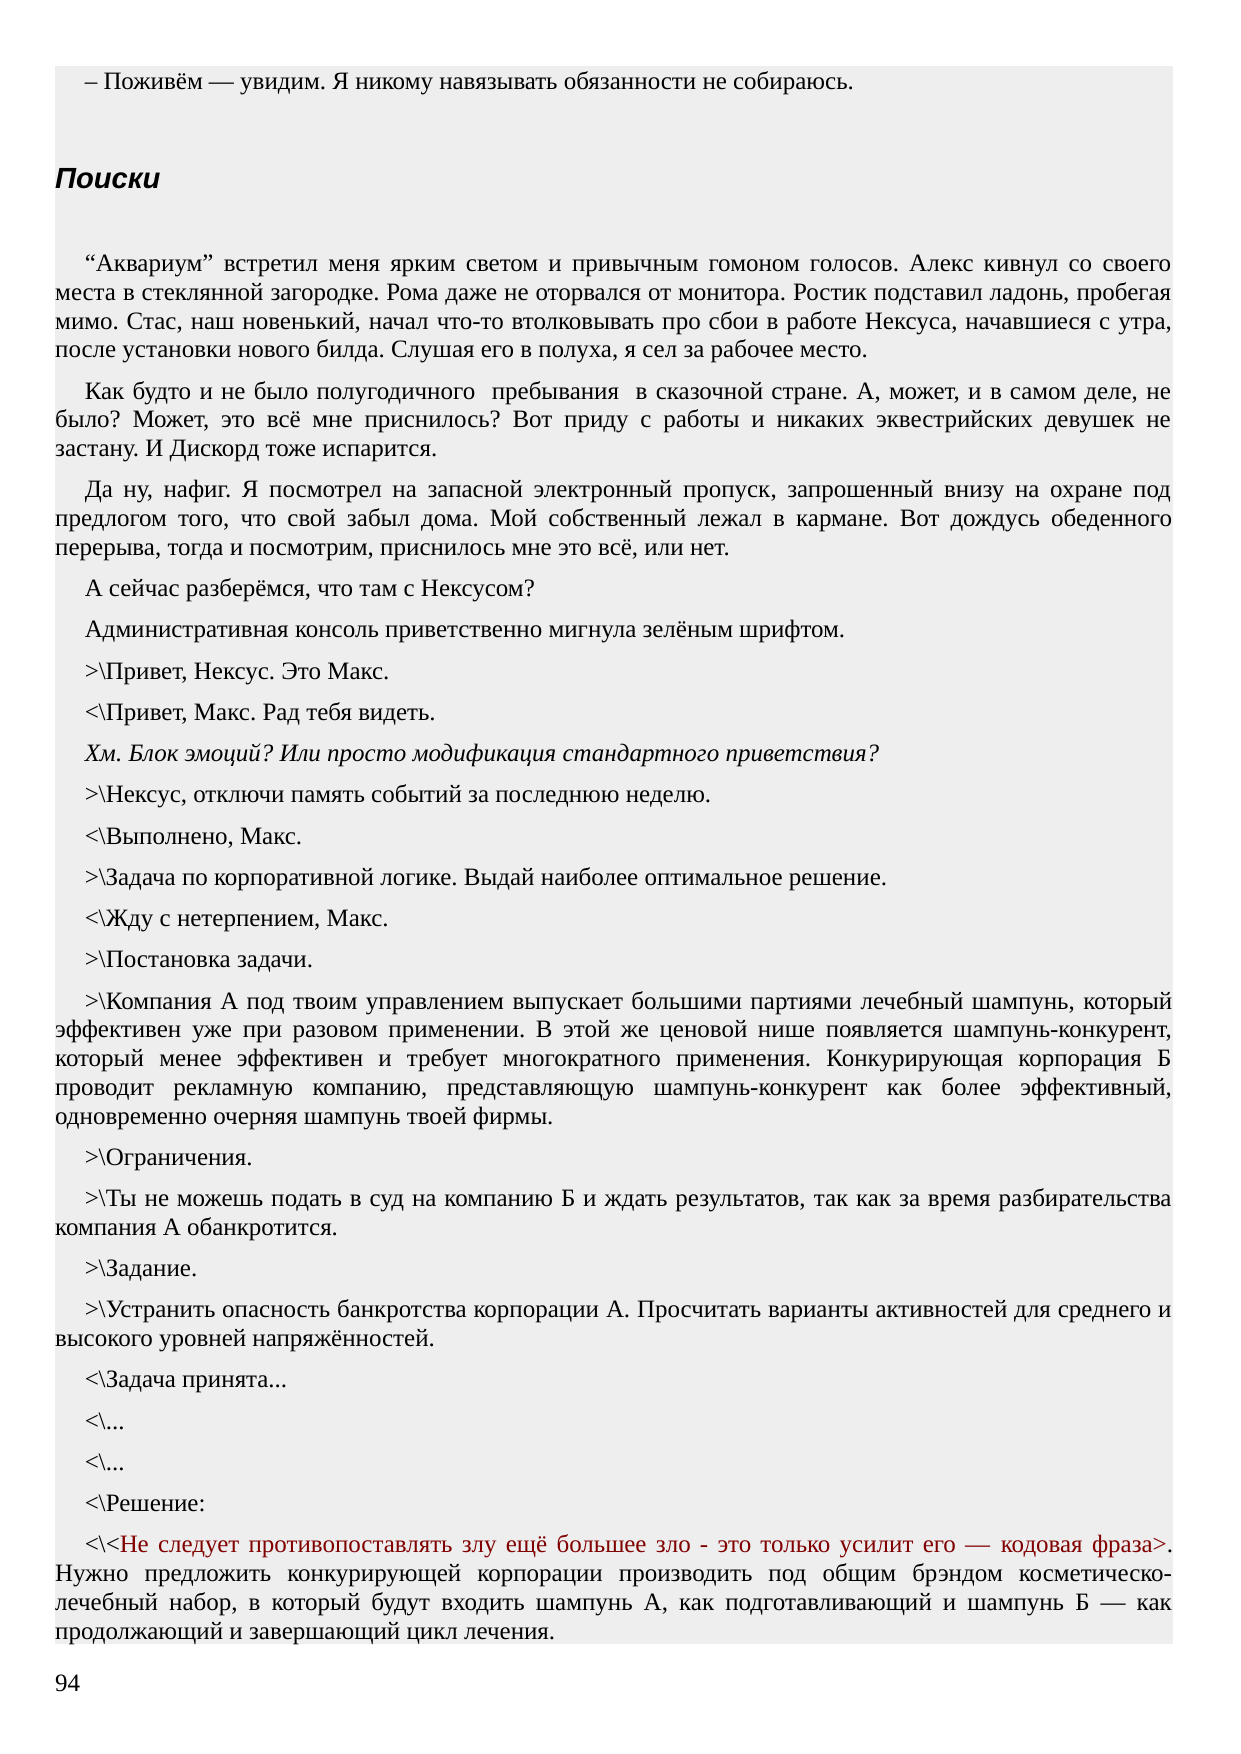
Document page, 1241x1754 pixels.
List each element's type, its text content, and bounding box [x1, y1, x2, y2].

text <\Выполнено, Макс. [55, 821, 1173, 849]
text Да ну, нафиг. Я посмотрел на запасной электронный пропуск, запрошенный внизу на охране под предлогом того, что свой забыл дома. Мой собственный лежал в кармане. Вот дождусь обеденного перерыва, тогда и посмотрим, приснилось мне это всё, или нет. [55, 474, 1173, 561]
subtitle Поиски [55, 161, 1173, 194]
text >\Постановка задачи. [55, 944, 1173, 973]
text – Поживём — увидим. Я никому навязывать обязанности не собираюсь. [55, 66, 1173, 95]
text <\Жду с нетерпением, Макс. [55, 903, 1173, 932]
text >\Привет, Нексус. Это Макс. [55, 656, 1173, 684]
text >\Задача по корпоративной логике. Выдай наиболее оптимальное решение. [55, 862, 1173, 891]
text <\Привет, Макс. Рад тебя видеть. [55, 697, 1173, 726]
text “Аквариум” встретил меня ярким светом и привычным гомоном голосов. Алекс кивнул со своего места в стеклянной загородке. Рома даже не оторвался от монитора. Ростик подставил ладонь, пробегая мимо. Стас, наш новенький, начал что-то втолковывать про сбои в работе Нексуса, начавшиеся с утра, после установки нового билда. Слушая его в полуха, я сел за рабочее место. [55, 248, 1173, 363]
text <\Задача принята... [55, 1364, 1173, 1393]
text Хм. Блок эмоций? Или просто модификация стандартного приветствия? [55, 738, 1173, 767]
text >\Компания А под твоим управлением выпускает большими партиями лечебный шампунь, который эффективен уже при разовом применении. В этой же ценовой нише появляется шампунь-конкурент, который менее эффективен и требует многократного применения. Конкурирующая корпорация Б проводит рекламную компанию, представляющую шампунь-конкурент как более эффективный, одновременно очерняя шампунь твоей фирмы. [55, 986, 1173, 1129]
text >\Задание. [55, 1253, 1173, 1282]
text <\Решение: [55, 1488, 1173, 1517]
text >\Нексус, отключи память событий за последнюю неделю. [55, 779, 1173, 808]
text <\... [55, 1406, 1173, 1434]
text >\Устранить опасность банкротства корпорации А. Просчитать варианты активностей для среднего и высокого уровней напряжённостей. [55, 1294, 1173, 1352]
text >\Ограничения. [55, 1142, 1173, 1171]
text <\<Не следует противопоставлять злу ещё большее зло - это только усилит его — кодовая фраза>. Нужно предложить конкурирующей корпорации производить под общим брэндом косметическо-лечебный набор, в который будут входить шампунь А, как подготавливающий и шампунь Б — как продолжающий и завершающий цикл лечения. [55, 1529, 1173, 1644]
text А сейчас разберёмся, что там с Нексусом? [55, 573, 1173, 602]
text Административная консоль приветственно мигнула зелёным шрифтом. [55, 614, 1173, 643]
text <\... [55, 1447, 1173, 1476]
text >\Ты не можешь подать в суд на компанию Б и ждать результатов, так как за время разбирательства компания А обанкротится. [55, 1183, 1173, 1241]
text Как будто и не было полугодичного пребывания в сказочной стране. А, может, и в самом деле, не было? Может, это всё мне приснилось? Вот приду с работы и никаких эквестрийских девушек не застану. И Дискорд тоже испарится. [55, 376, 1173, 462]
